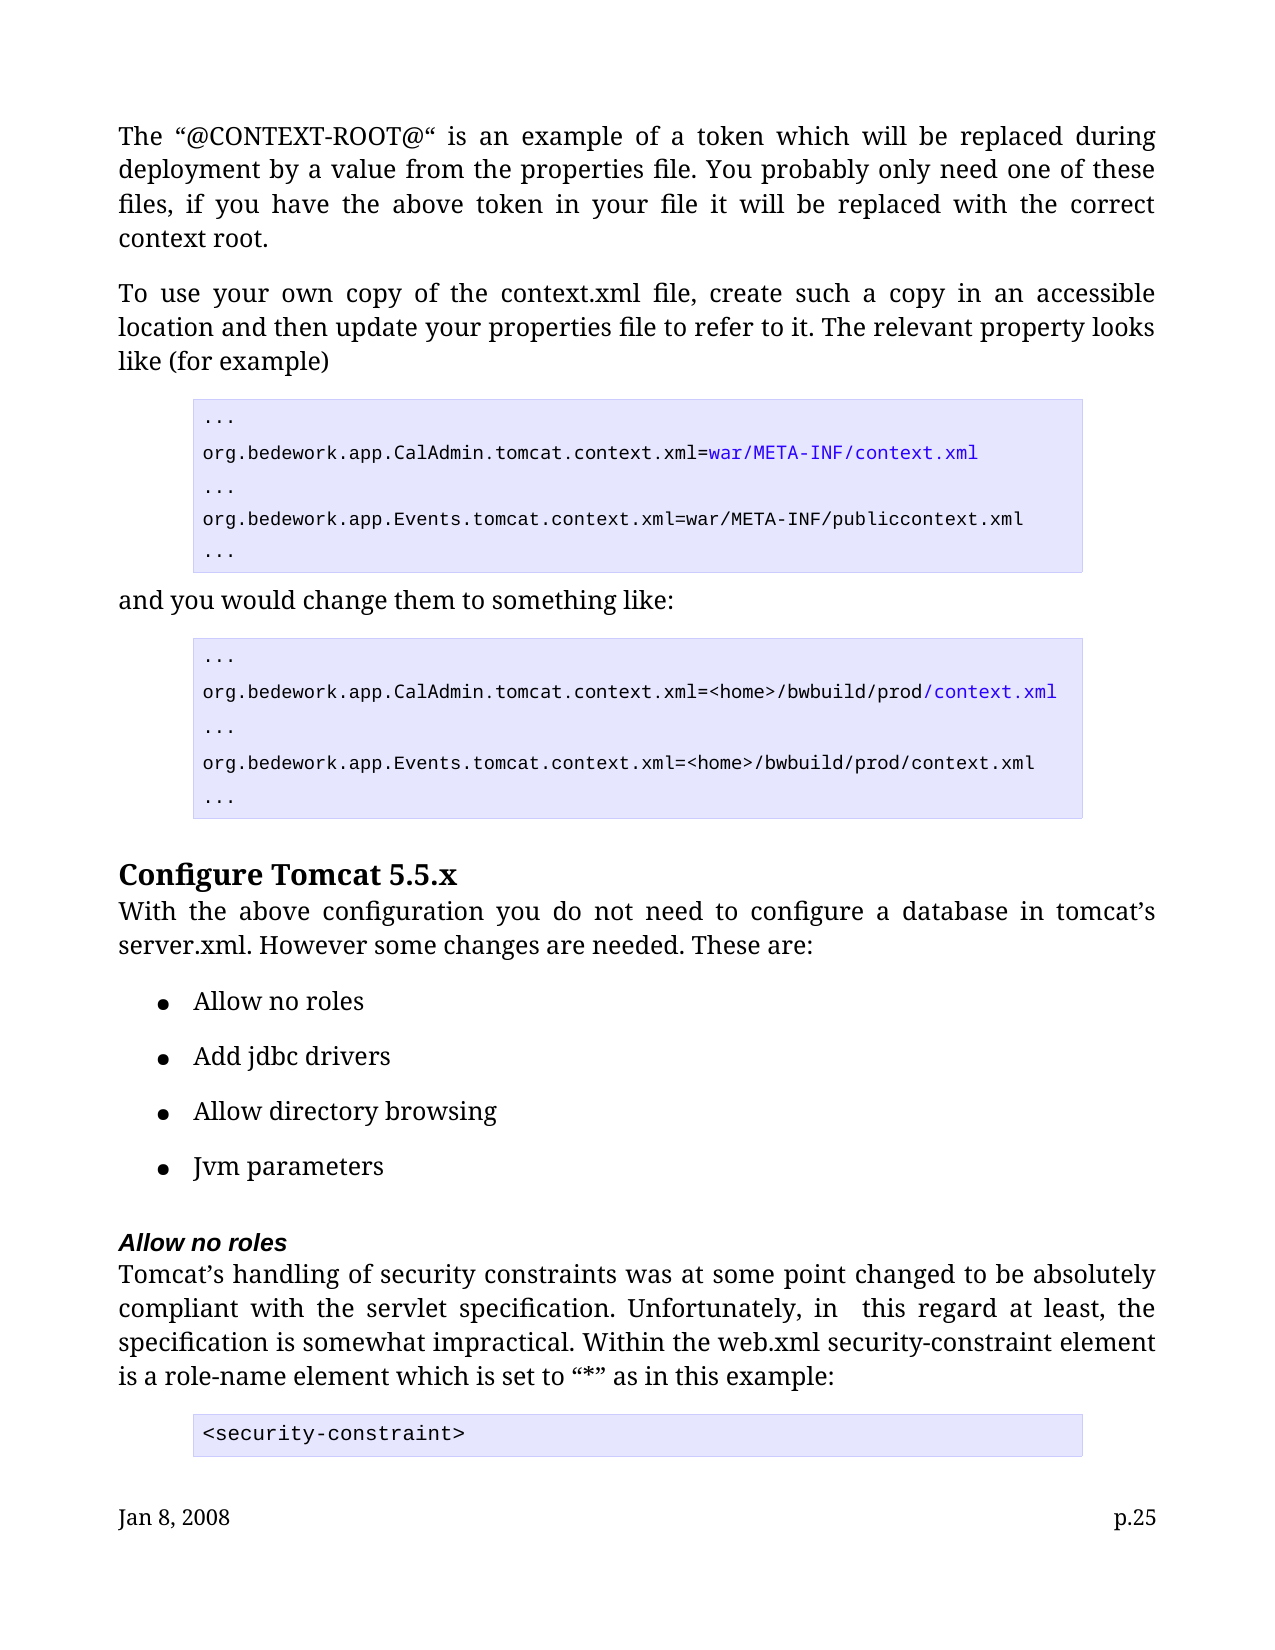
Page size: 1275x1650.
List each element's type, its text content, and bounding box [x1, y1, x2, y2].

text Tomcat’s handling of security constraints was at some point changed to be absolutely compliant with the servlet specification. Unfortunately, in this regard at least, the specification is somewhat impractical. Within the web.xml security-constraint element is a role-name element which is set to “*” as in this example: [118, 1257, 1157, 1393]
text The “@CONTEXT-ROOT@“ is an example of a token which will be replaced during deployment by a value from the properties file. You probably only need one of these files, if you have the above token in your file it will be replaced with the correct context root. [118, 118, 1157, 254]
list Add jdbc drivers [156, 1038, 1157, 1072]
list Allow no roles [156, 983, 1157, 1017]
text org.bedework.app.Events.tomcat.context.xml=war/META-INF/publiccontext.xml [194, 501, 1082, 531]
text ... [194, 639, 1082, 668]
list Jvm parameters [156, 1148, 1157, 1182]
subtitle Configure Tomcat 5.5.x [118, 854, 1157, 894]
list Allow directory browsing [156, 1093, 1157, 1127]
text org.bedework.app.CalAdmin.tomcat.context.xml=<home>/bwbuild/prod/context.xml [194, 670, 1082, 704]
subtitle Allow no roles [118, 1229, 1157, 1257]
text To use your own copy of the context.xml file, create such a copy in an accessible location and then update your properties file to refer to it. The relevant property looks like (for example) [118, 275, 1157, 378]
text ... [194, 708, 1082, 739]
text ... [194, 779, 1082, 818]
text org.bedework.app.Events.tomcat.context.xml=<home>/bwbuild/prod/context.xml [194, 740, 1082, 775]
text org.bedework.app.CalAdmin.tomcat.context.xml=war/META-INF/context.xml [194, 431, 1082, 465]
text ... [194, 533, 1082, 572]
text ... [194, 469, 1082, 499]
text <security-constraint> [194, 1415, 1082, 1456]
text With the above configuration you do not need to configure a database in tomcat’s server.xml. However some changes are needed. These are: [118, 894, 1157, 962]
text ... [194, 400, 1082, 429]
text and you would change them to something like: [118, 583, 1157, 617]
